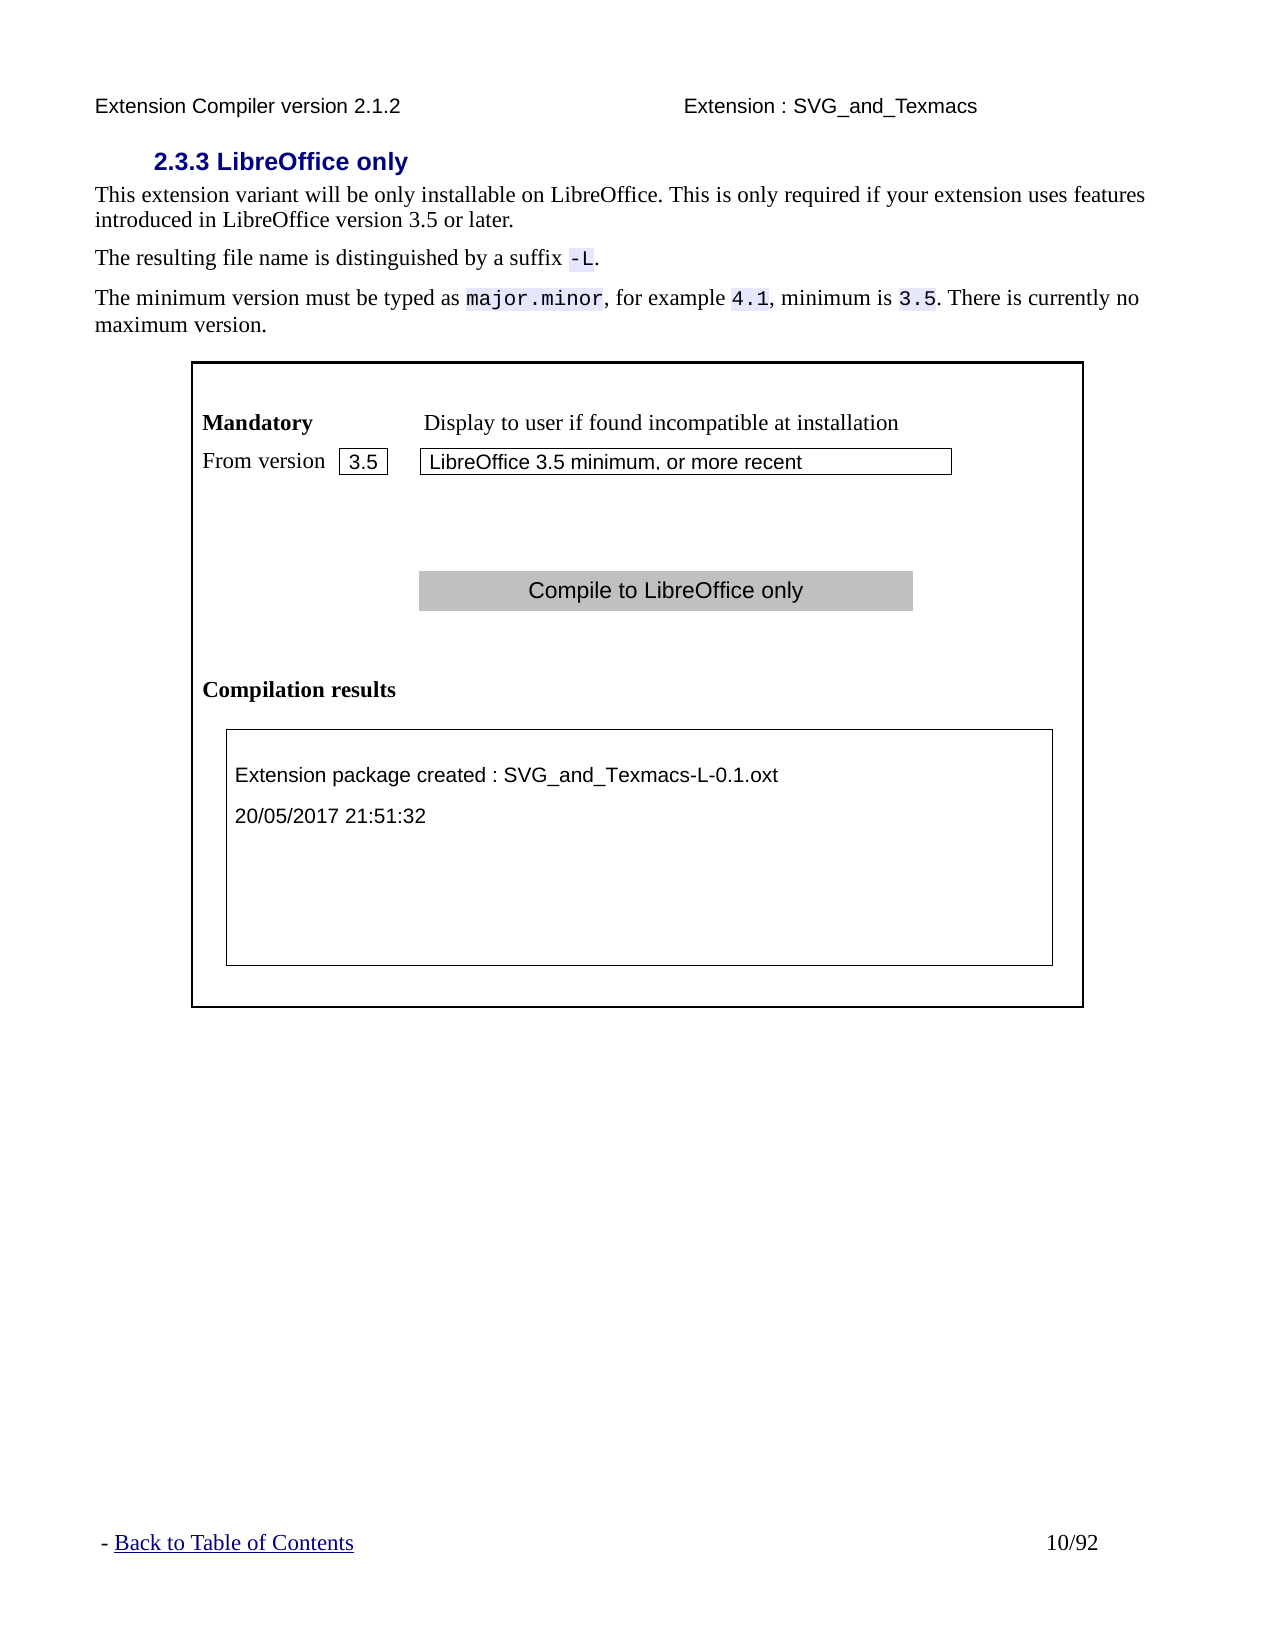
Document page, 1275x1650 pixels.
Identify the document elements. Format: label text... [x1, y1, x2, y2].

subtitle LibreOffice only [153, 147, 1181, 176]
text From version [202, 448, 339, 474]
text Compilation results [202, 676, 1073, 702]
text This extension variant will be only installable on LibreOffice. This is only required if your extension uses features introduced in LibreOffice version 3.5 or later. [94, 181, 1181, 232]
text The resulting file name is distinguished by a suffix -L. [94, 245, 1181, 272]
text [952, 448, 1073, 474]
text The minimum version must be typed as major.minor, for example 4.1, minimum is 3.5. There is currently no maximum version. [94, 284, 1181, 337]
text Mandatory Display to user if found incompatible at installation [202, 410, 1073, 436]
text [388, 448, 420, 474]
